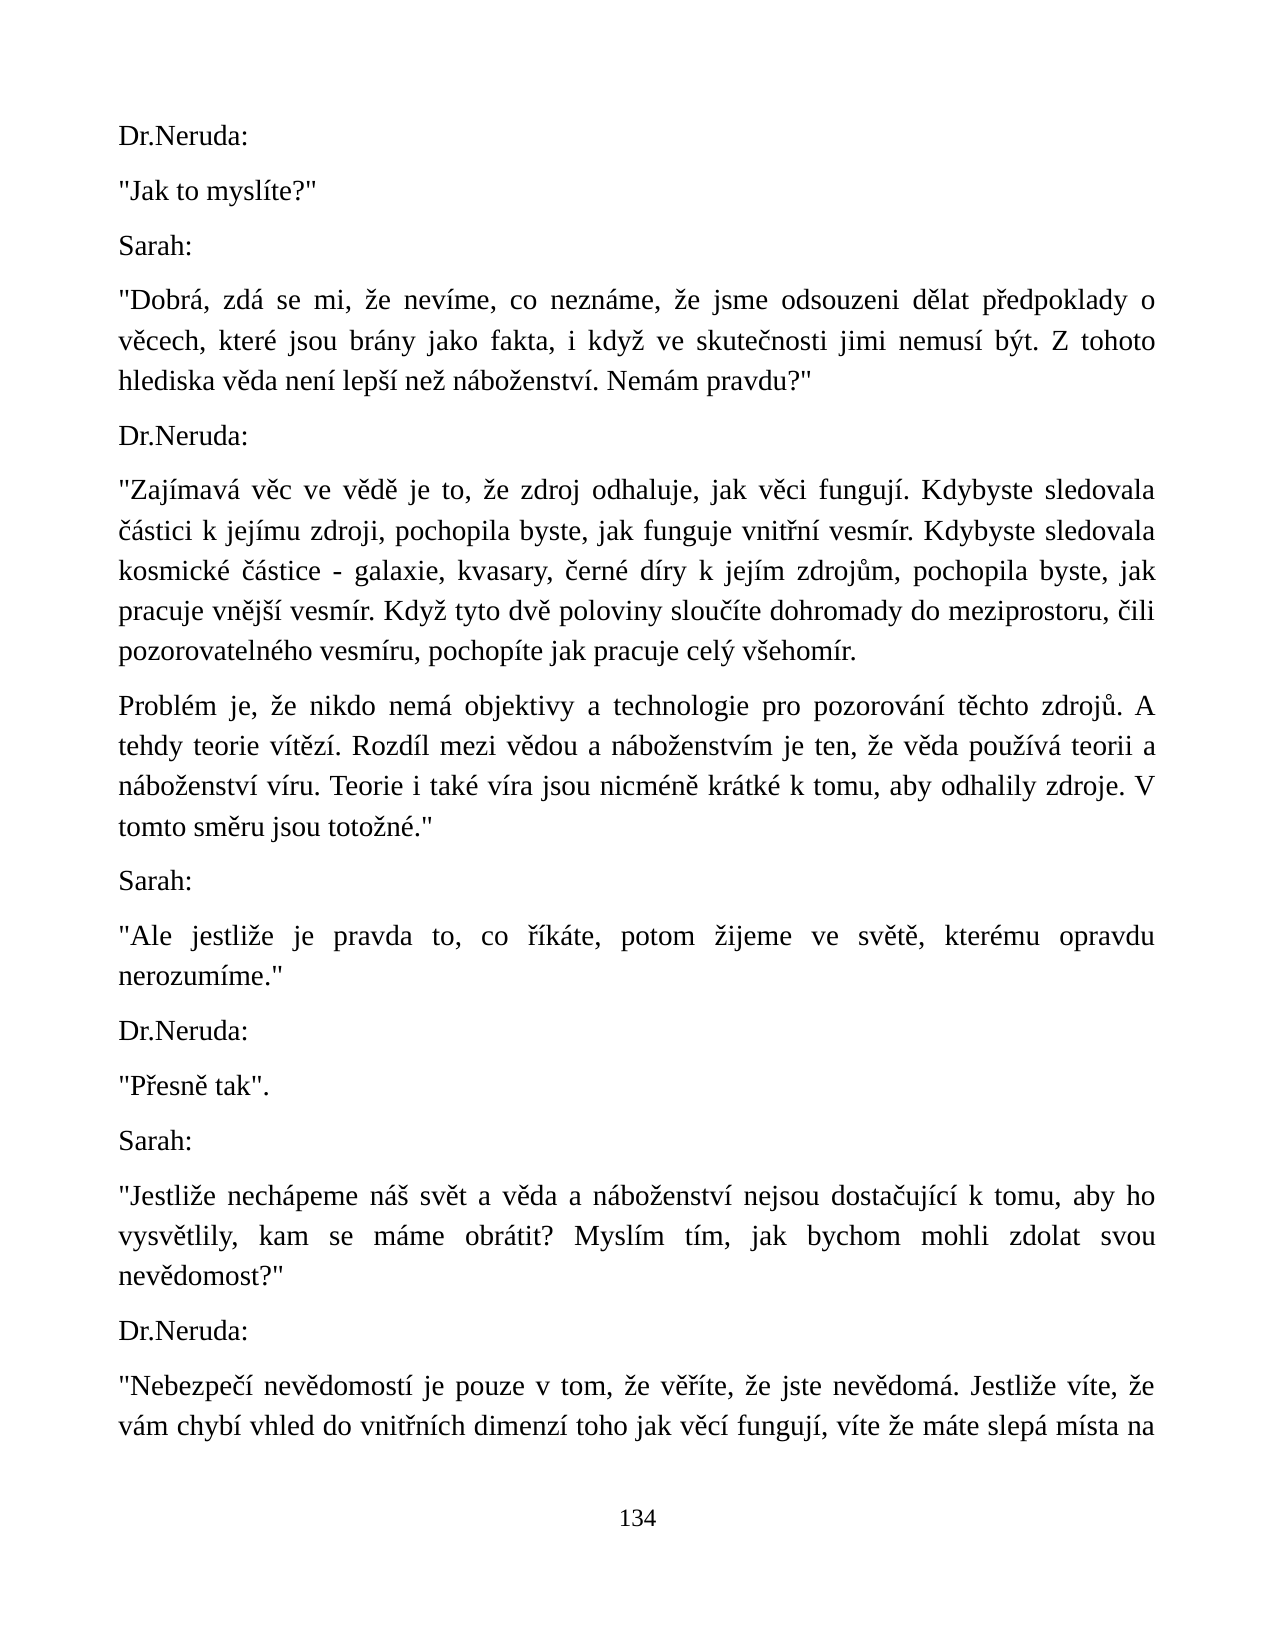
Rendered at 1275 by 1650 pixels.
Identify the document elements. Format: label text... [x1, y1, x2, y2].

text "Jestliže nechápeme náš svět a věda a náboženství nejsou dostačující k tomu, aby ho vysvětlily, kam se máme obrátit? Myslím tím, jak bychom mohli zdolat svou nevědomost?" [118, 1178, 1157, 1292]
text "Přesně tak". [118, 1068, 1157, 1102]
text Problém je, že nikdo nemá objektivy a technologie pro pozorování těchto zdrojů. A tehdy teorie vítězí. Rozdíl mezi vědou a náboženstvím je ten, že věda používá teorii a náboženství víru. Teorie i také víra jsou nicméně krátké k tomu, aby odhalily zdroje. V tomto směru jsou totožné." [118, 688, 1157, 842]
text Sarah: [118, 228, 1157, 261]
text "Ale jestliže je pravda to, co říkáte, potom žijeme ve světě, kterému opravdu nerozumíme." [118, 918, 1157, 992]
text Sarah: [118, 1123, 1157, 1156]
text "Dobrá, zdá se mi, že nevíme, co neznáme, že jsme odsouzeni dělat předpoklady o věcech, které jsou brány jako fakta, i když ve skutečnosti jimi nemusí být. Z tohoto hlediska věda není lepší než náboženství. Nemám pravdu?" [118, 282, 1157, 396]
text Dr.Neruda: [118, 1313, 1157, 1346]
text "Zajímavá věc ve vědě je to, že zdroj odhaluje, jak věci fungují. Kdybyste sledovala částici k jejímu zdroji, pochopila byste, jak funguje vnitřní vesmír. Kdybyste sledovala kosmické částice - galaxie, kvasary, černé díry k jejím zdrojům, pochopila byste, jak pracuje vnější vesmír. Když tyto dvě poloviny sloučíte dohromady do meziprostoru, čili pozorovatelného vesmíru, pochopíte jak pracuje celý všehomír. [118, 472, 1157, 667]
text Dr.Neruda: [118, 1013, 1157, 1047]
text Dr.Neruda: [118, 118, 1157, 152]
text Dr.Neruda: [118, 418, 1157, 451]
text "Jak to myslíte?" [118, 173, 1157, 206]
text "Nebezpečí nevědomostí je pouze v tom, že věříte, že jste nevědomá. Jestliže víte, že vám chybí vhled do vnitřních dimenzí toho jak věcí fungují, víte že máte slepá místa na [118, 1368, 1157, 1441]
text Sarah: [118, 863, 1157, 897]
